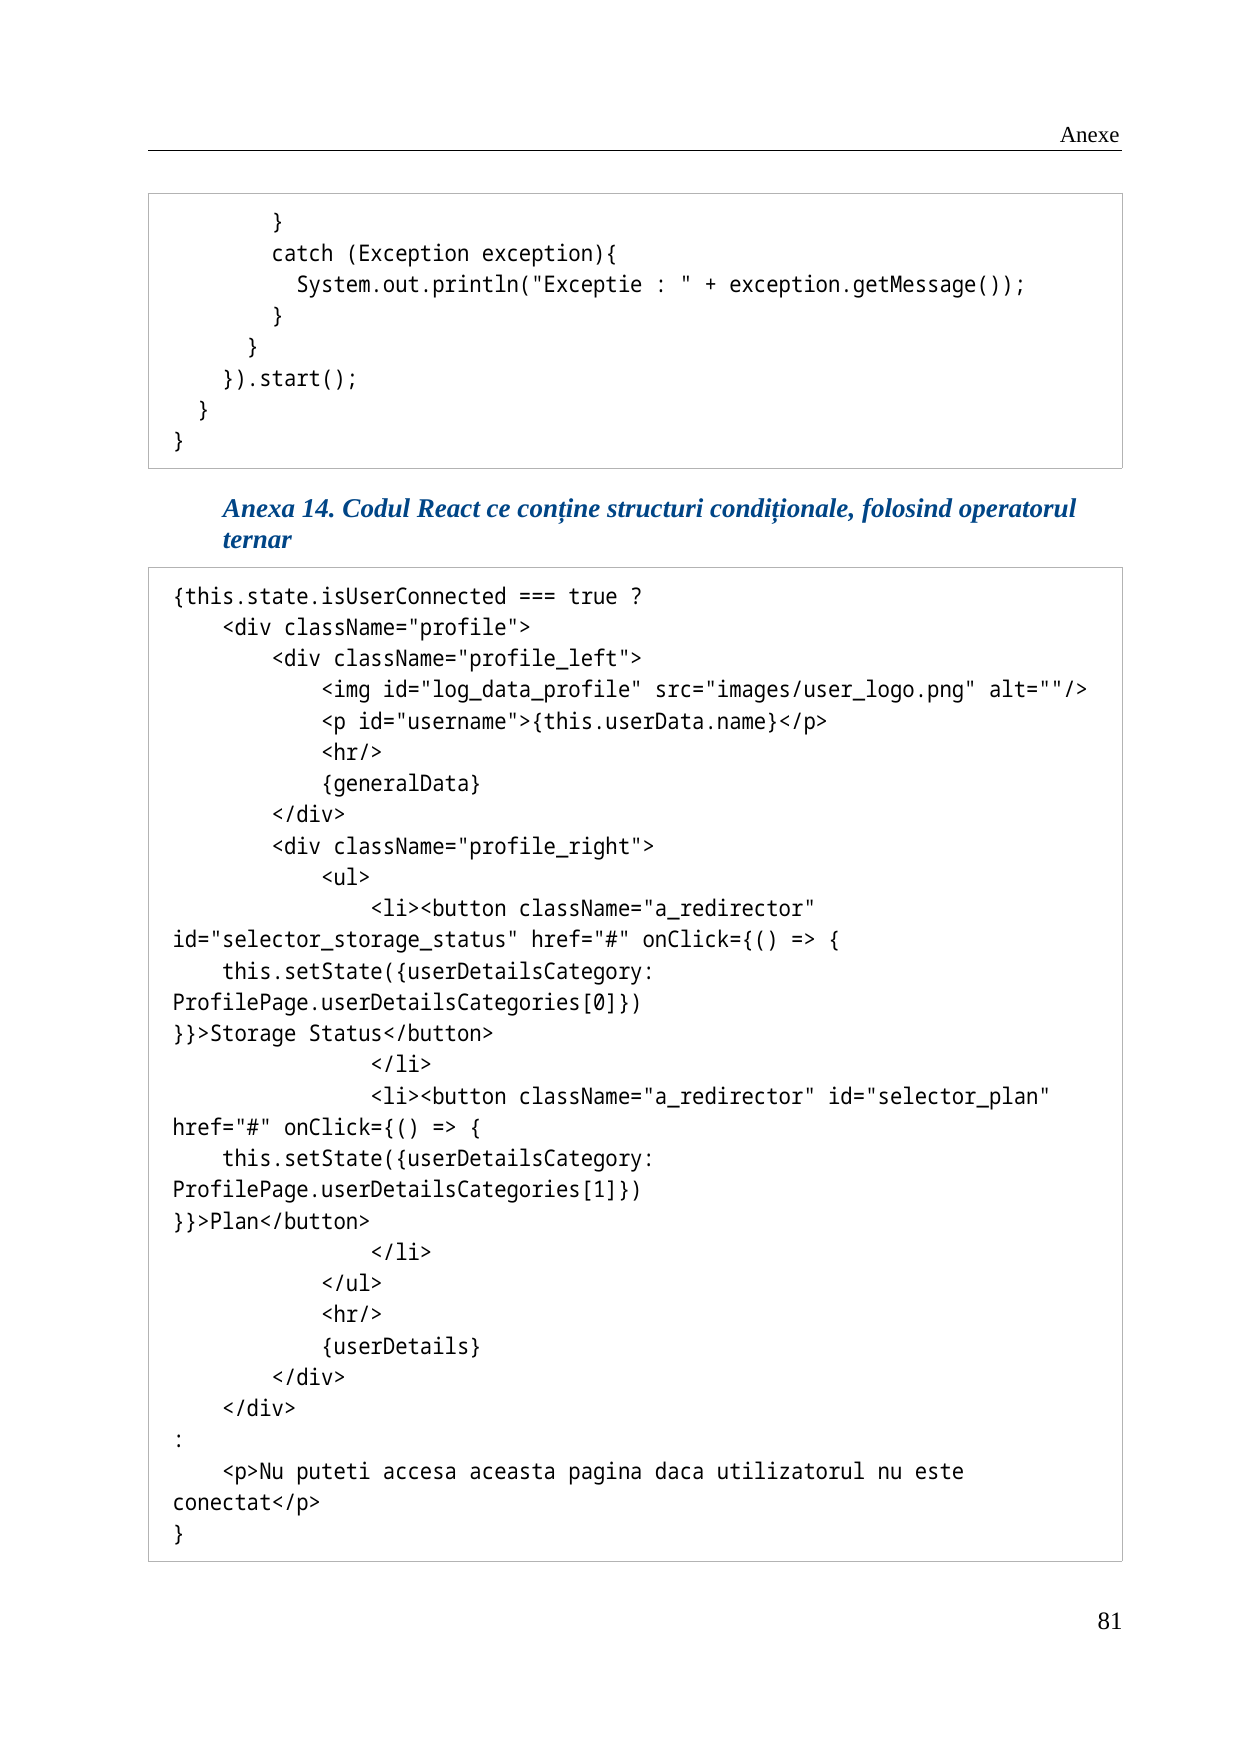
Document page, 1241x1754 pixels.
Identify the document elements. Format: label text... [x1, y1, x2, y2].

subtitle Anexa 14. Codul React ce conține structuri condiționale, folosind operatorul ternar [223, 492, 1122, 555]
text </li> [149, 1036, 1122, 1067]
text <div className="profile_right"> [149, 817, 1122, 848]
text <p>Nu puteti accesa aceasta pagina daca utilizatorul nu este conectat</p> [149, 1442, 1122, 1505]
text <ul> [149, 848, 1122, 880]
text </div> [149, 1348, 1122, 1380]
text <li><button className="a_redirector" id="selector_plan" href="#" onClick={() => { [149, 1067, 1122, 1130]
text <p id="username">{this.userData.name}</p> [149, 692, 1122, 723]
text this.setState({userDetailsCategory: ProfilePage.userDetailsCategories[0]}) [149, 942, 1122, 1005]
text </li> [149, 1223, 1122, 1255]
text <hr/> [149, 723, 1122, 755]
text </div> [149, 1380, 1122, 1411]
text {this.state.isUserConnected === true ? [149, 568, 1122, 598]
text : [149, 1411, 1122, 1442]
text catch (Exception exception){ [149, 224, 1122, 255]
text <img id="log_data_profile" src="images/user_logo.png" alt=""/> [149, 661, 1122, 692]
text <div className="profile_left"> [149, 630, 1122, 661]
text <div className="profile"> [149, 598, 1122, 630]
text </ul> [149, 1255, 1122, 1286]
text </div> [149, 786, 1122, 817]
text } [149, 1505, 1122, 1561]
text } [149, 411, 1122, 468]
text } [149, 380, 1122, 411]
text } [149, 318, 1122, 349]
text {userDetails} [149, 1317, 1122, 1348]
text }}>Storage Status</button> [149, 1005, 1122, 1036]
text <hr/> [149, 1286, 1122, 1317]
text {generalData} [149, 755, 1122, 786]
text }}>Plan</button> [149, 1192, 1122, 1223]
text } [149, 194, 1122, 224]
text <li><button className="a_redirector" id="selector_storage_status" href="#" onClick={() => { [149, 880, 1122, 942]
text System.out.println("Exceptie : " + exception.getMessage()); [149, 255, 1122, 286]
text this.setState({userDetailsCategory: ProfilePage.userDetailsCategories[1]}) [149, 1130, 1122, 1192]
text }).start(); [149, 349, 1122, 380]
text } [149, 286, 1122, 318]
